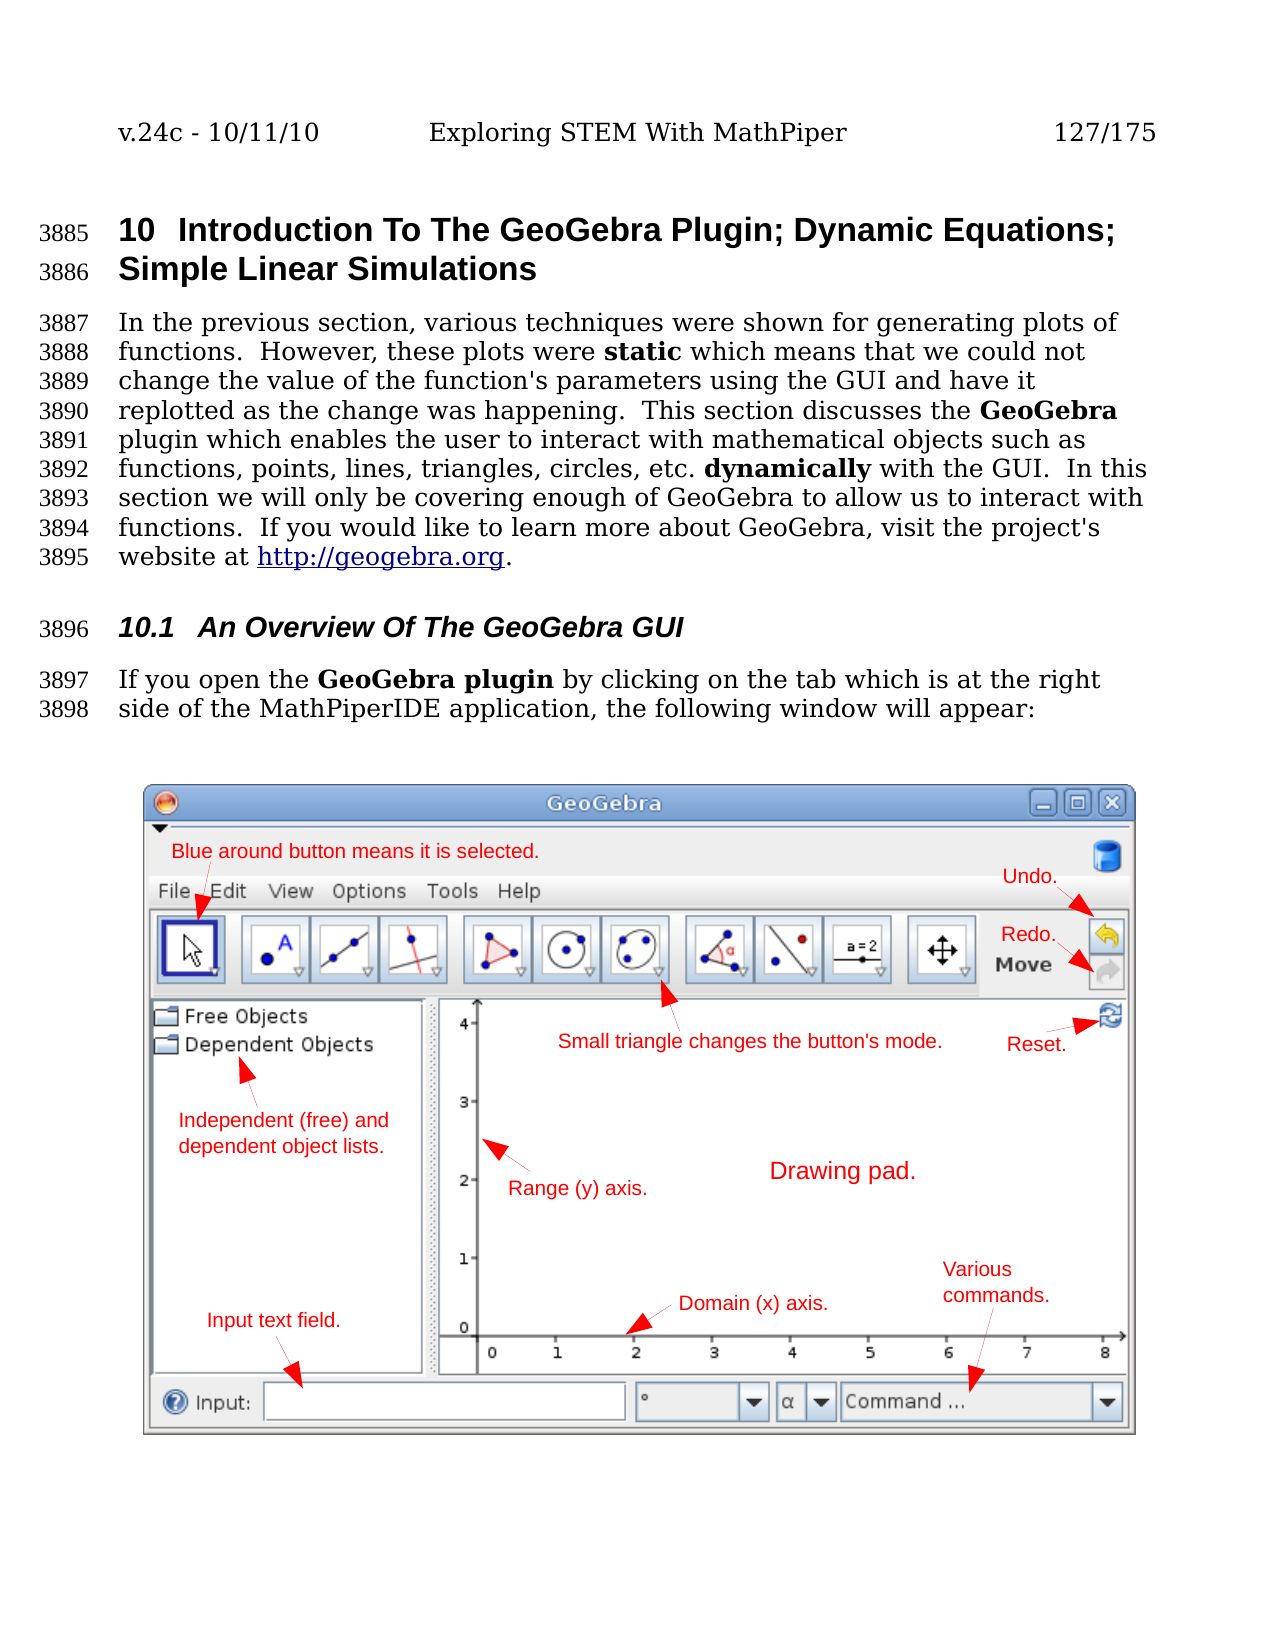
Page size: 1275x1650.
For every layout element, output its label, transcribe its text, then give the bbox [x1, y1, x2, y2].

text In the previous section, various techniques were shown for generating plots of functions. However, these plots were static which means that we could not change the value of the function's parameters using the GUI and have it replotted as the change was happening. This section discusses the GeoGebra plugin which enables the user to interact with mathematical objects such as functions, points, lines, triangles, circles, etc. dynamically with the GUI. In this section we will only be covering enough of GeoGebra to allow us to interact with functions. If you would like to learn more about GeoGebra, visit the project's website at http://geogebra.org. [118, 308, 1157, 571]
subtitle Introduction To The GeoGebra Plugin; Dynamic Equations; Simple Linear Simulations [118, 210, 1157, 287]
text If you open the GeoGebra plugin by clicking on the tab which is at the right side of the MathPiperIDE application, the following window will appear: [118, 665, 1157, 723]
subtitle An Overview Of The GeoGebra GUI [118, 610, 1157, 644]
